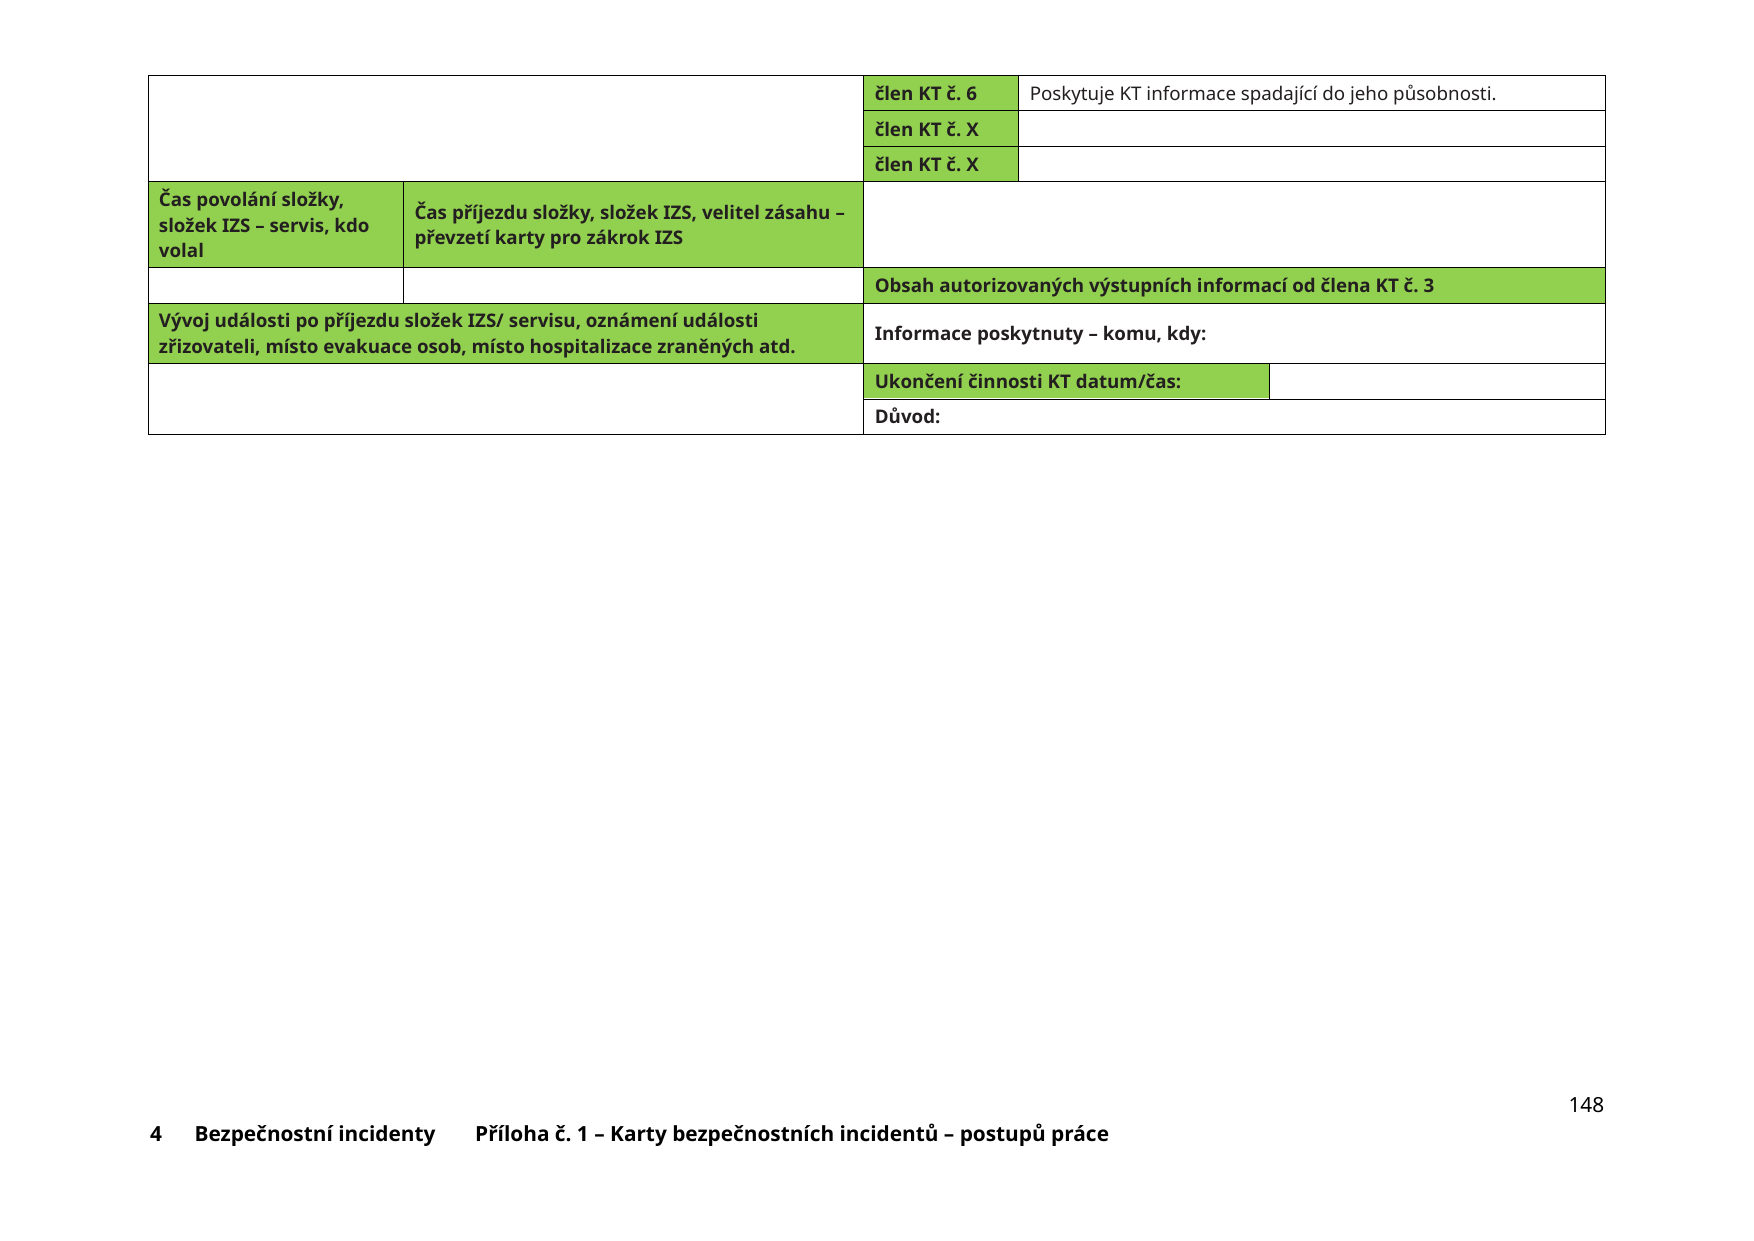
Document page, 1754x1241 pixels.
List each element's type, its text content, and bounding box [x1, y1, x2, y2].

table_cell Čas příjezdu složky, složek IZS, velitel zásahu – převzetí karty pro zákrok IZS [404, 182, 863, 267]
table_cell člen KT č. X [864, 111, 1018, 146]
table_cell [149, 76, 863, 181]
table_cell [1270, 364, 1605, 398]
table_cell Poskytuje KT informace spadající do jeho působnosti. [1019, 76, 1605, 110]
table_cell Ukončení činnosti KT datum/čas: [864, 364, 1269, 398]
table_cell [1019, 147, 1605, 181]
table_cell Čas povolání složky, složek IZS – servis, kdo volal [149, 182, 403, 267]
table_cell Informace poskytnuty – komu, kdy: [864, 304, 1605, 363]
table_cell [149, 364, 863, 434]
table_cell Obsah autorizovaných výstupních informací od člena KT č. 3 [864, 268, 1605, 303]
table_cell [864, 182, 1605, 267]
table_cell člen KT č. X [864, 147, 1018, 181]
table_cell člen KT č. 6 [864, 76, 1018, 110]
table_cell [149, 268, 403, 303]
table_cell [1019, 111, 1605, 146]
table_cell Vývoj události po příjezdu složek IZS/ servisu, oznámení události zřizovateli, místo evakuace osob, místo hospitalizace zraněných atd. [149, 304, 863, 363]
table_cell [404, 268, 863, 303]
table_cell Důvod: [864, 400, 1605, 434]
